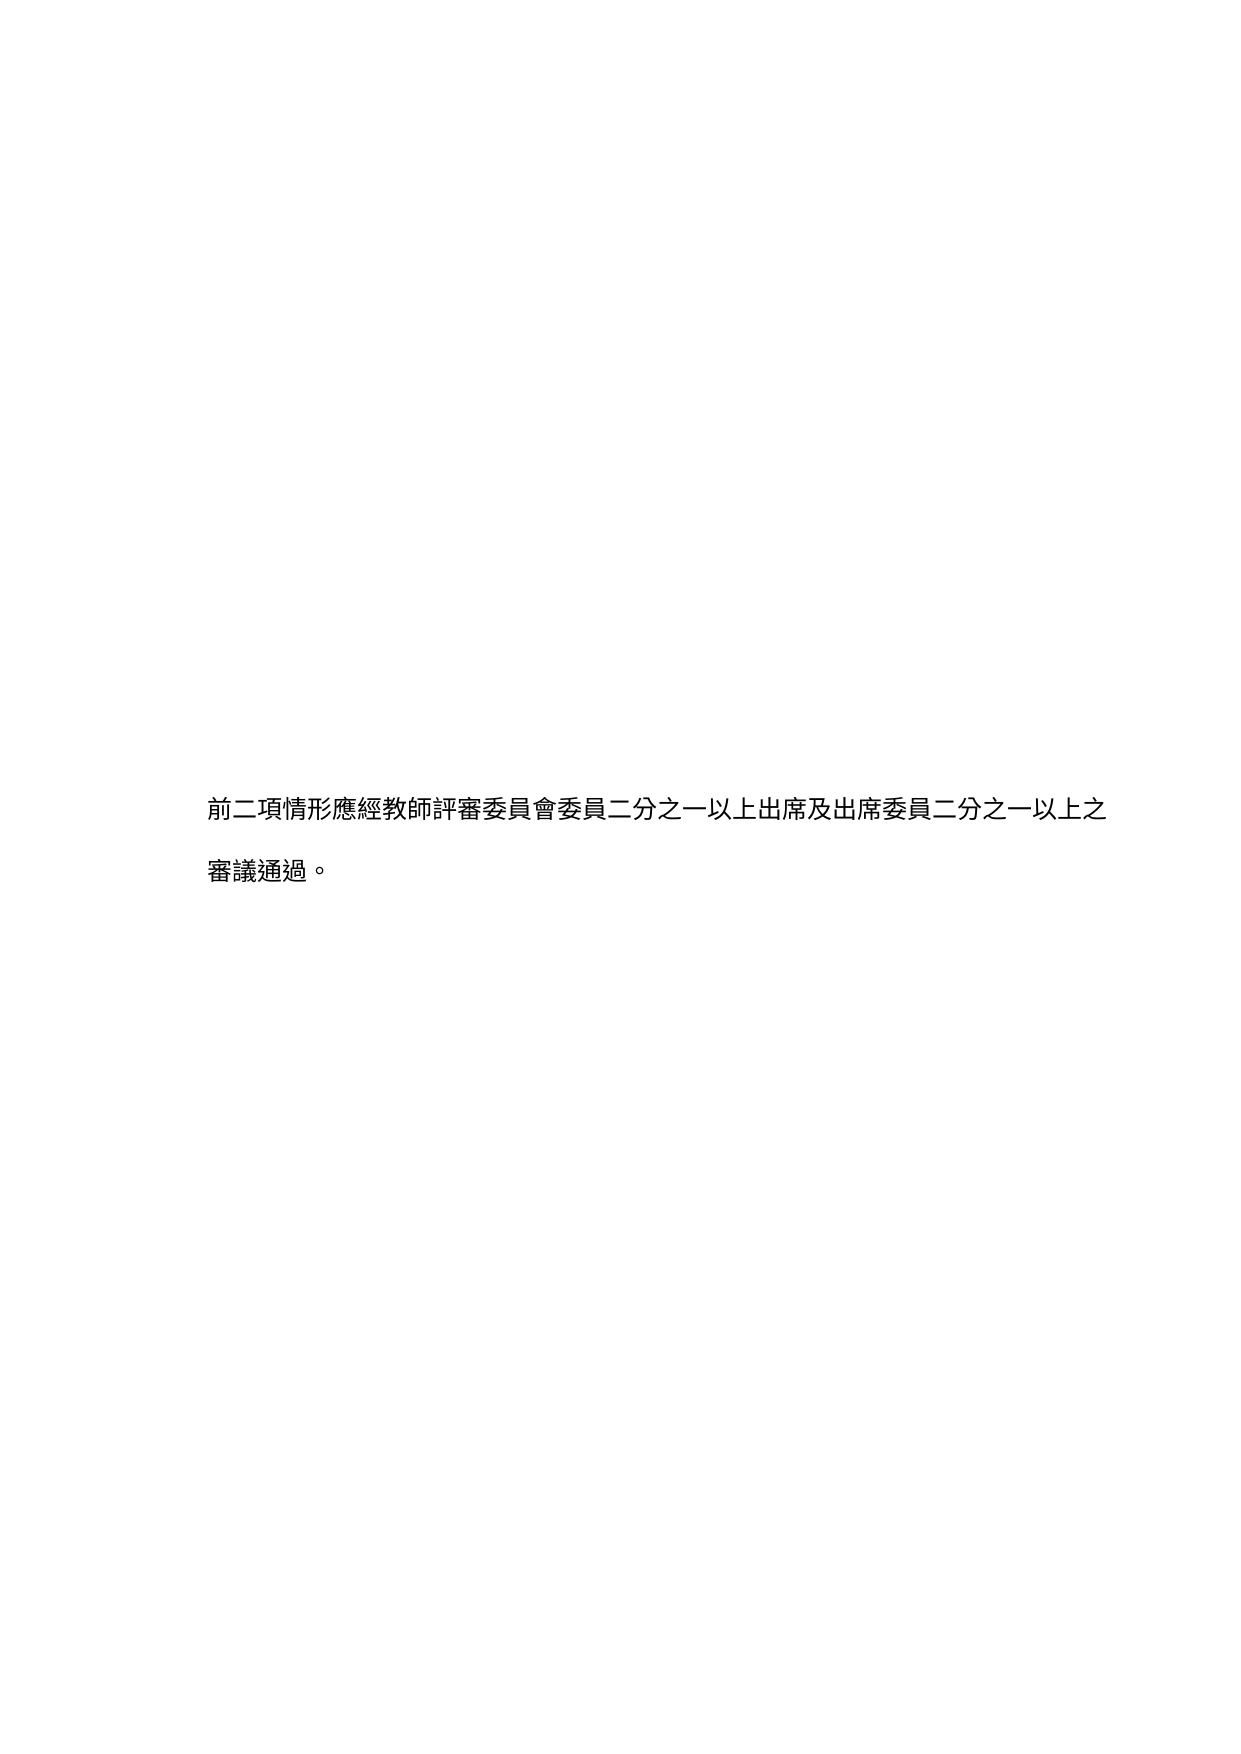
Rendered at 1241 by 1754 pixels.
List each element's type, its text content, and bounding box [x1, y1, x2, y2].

text 前二項情形應經教師評審委員會委員二分之一以上出席及出席委員二分之一以上之審議通過。 [207, 766, 1122, 891]
